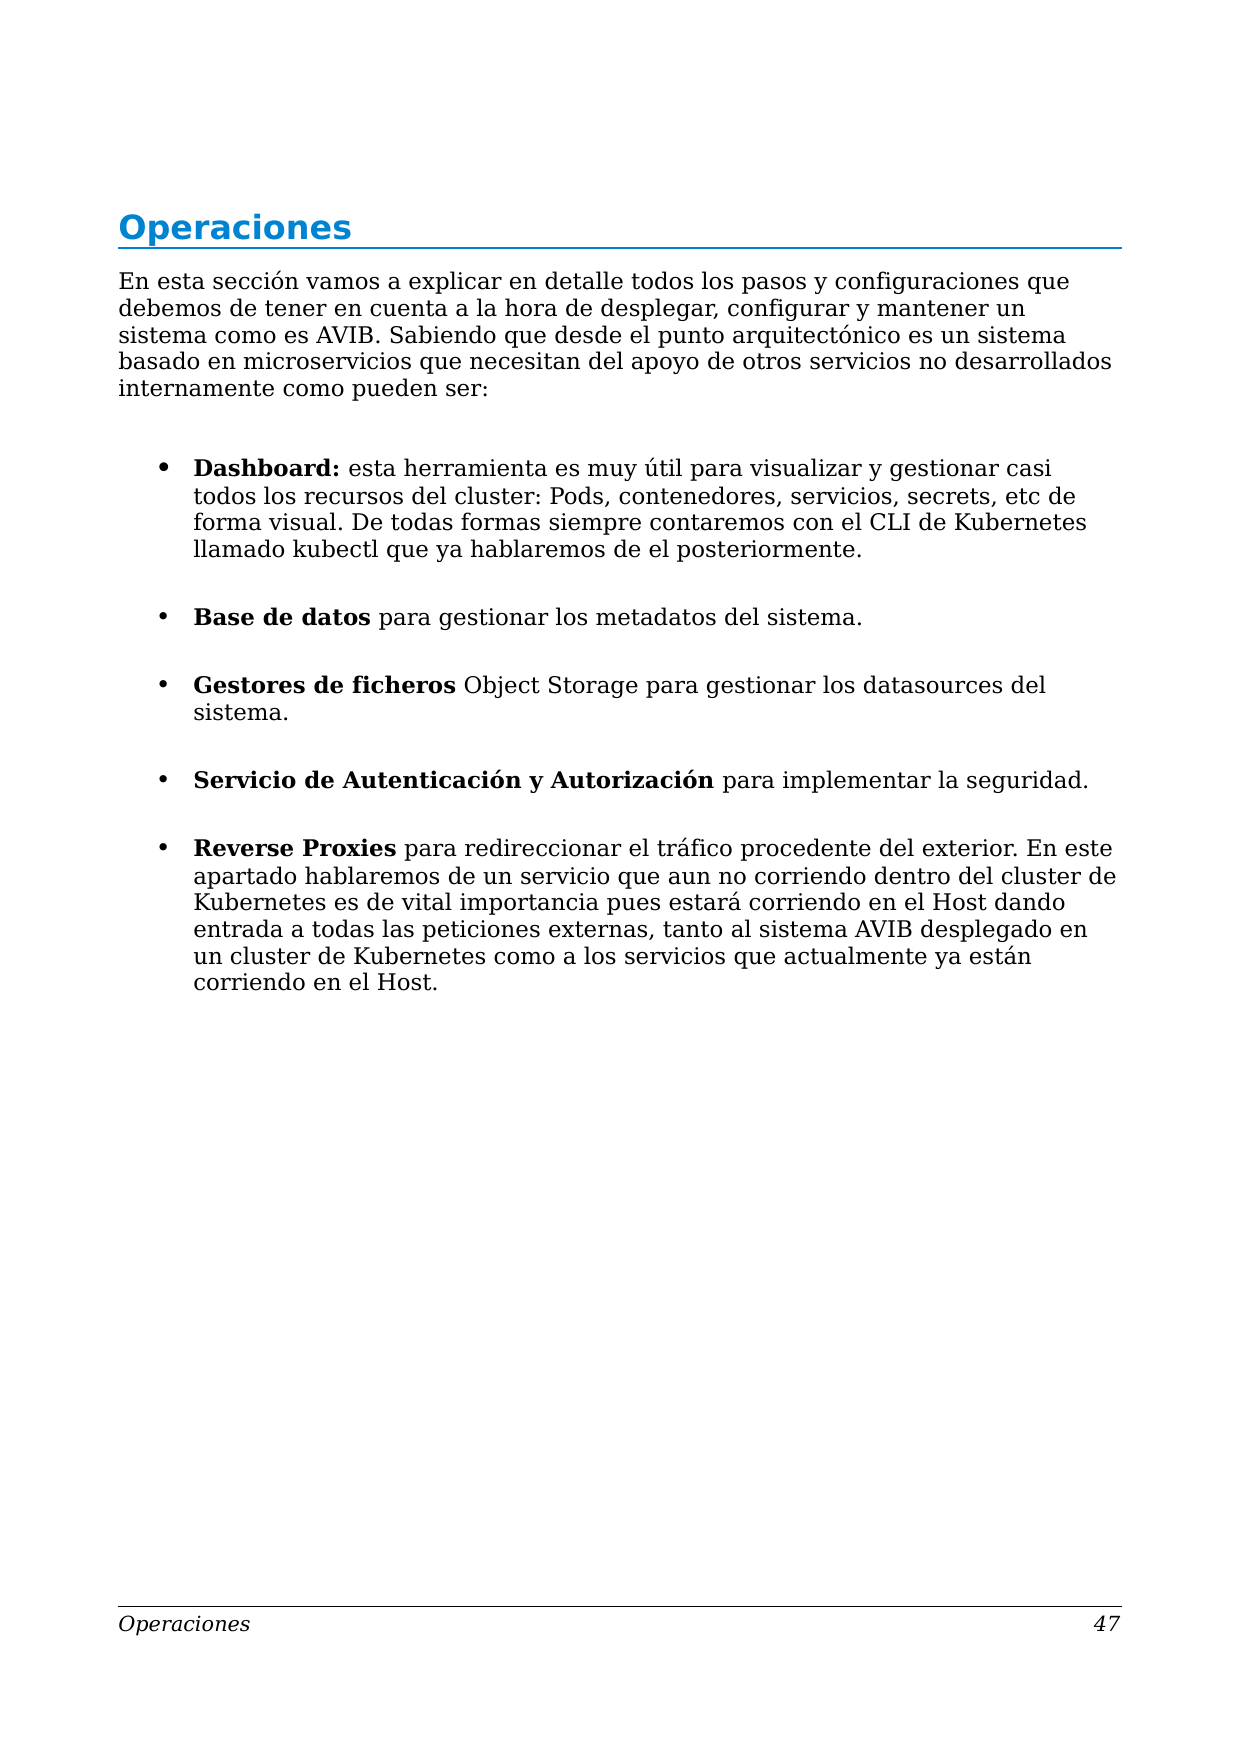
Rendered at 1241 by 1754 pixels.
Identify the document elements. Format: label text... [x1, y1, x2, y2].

list Gestores de ficheros Object Storage para gestionar los datasources del sistema. [156, 670, 1122, 753]
subtitle Operaciones [118, 209, 1122, 247]
text En esta sección vamos a explicar en detalle todos los pasos y configuraciones que debemos de tener en cuenta a la hora de desplegar, configurar y mantener un sistema como es AVIB. Sabiendo que desde el punto arquitectónico es un sistema basado en microservicios que necesitan del apoyo de otros servicios no desarrollados internamente como pueden ser: [118, 268, 1122, 402]
list Dashboard: esta herramienta es muy útil para visualizar y gestionar casi todos los recursos del cluster: Pods, contenedores, servicios, secrets, etc de forma visual. De todas formas siempre contaremos con el CLI de Kubernetes llamado kubectl que ya hablaremos de el posteriormente. [156, 453, 1122, 589]
list Servicio de Autenticación y Autorización para implementar la seguridad. [156, 765, 1122, 821]
list Reverse Proxies para redireccionar el tráfico procedente del exterior. En este apartado hablaremos de un servicio que aun no corriendo dentro del cluster de Kubernetes es de vital importancia pues estará corriendo en el Host dando entrada a todas las peticiones externas, tanto al sistema AVIB desplegado en un cluster de Kubernetes como a los servicios que actualmente ya están corriendo en el Host. [156, 834, 1122, 996]
list Base de datos para gestionar los metadatos del sistema. [156, 602, 1122, 658]
